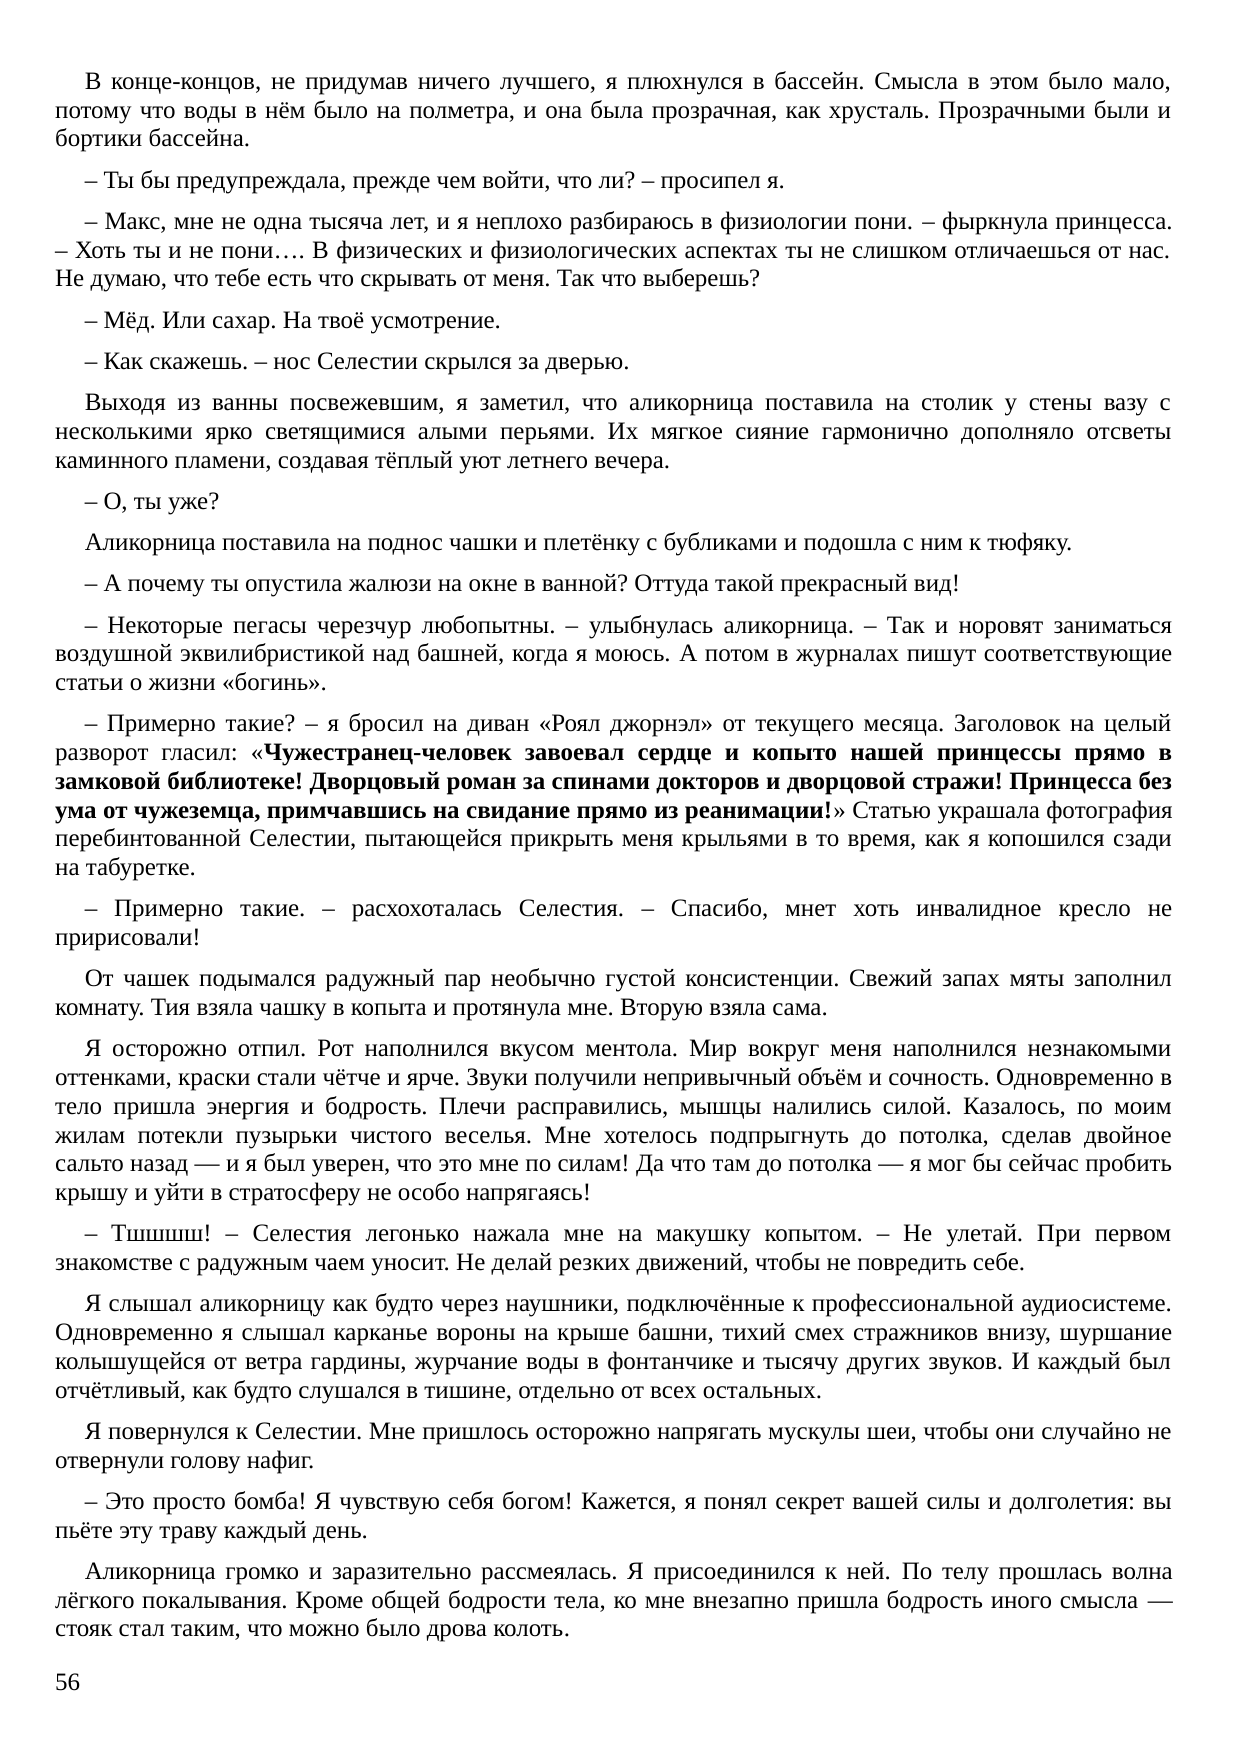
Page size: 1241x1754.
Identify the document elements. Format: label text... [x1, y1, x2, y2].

text Аликорница громко и заразительно рассмеялась. Я присоединился к ней. По телу прошлась волна лёгкого покалывания. Кроме общей бодрости тела, ко мне внезапно пришла бодрость иного смысла — стояк стал таким, что можно было дрова колоть. [55, 1556, 1173, 1642]
text – Как скажешь. – нос Селестии скрылся за дверью. [55, 346, 1173, 375]
text – Некоторые пегасы черезчур любопытны. – улыбнулась аликорница. – Так и норовят заниматься воздушной эквилибристикой над башней, когда я моюсь. А потом в журналах пишут соответствующие статьи о жизни «богинь». [55, 610, 1173, 696]
text – Макс, мне не одна тысяча лет, и я неплохо разбираюсь в физиологии пони. – фыркнула принцесса. – Хоть ты и не пони…. В физических и физиологических аспектах ты не слишком отличаешься от нас. Не думаю, что тебе есть что скрывать от меня. Так что выберешь? [55, 206, 1173, 292]
text Я повернулся к Селестии. Мне пришлось осторожно напрягать мускулы шеи, чтобы они случайно не отвернули голову нафиг. [55, 1416, 1173, 1473]
text От чашек подымался радужный пар необычно густой консистенции. Свежий запах мяты заполнил комнату. Тия взяла чашку в копыта и протянула мне. Вторую взяла сама. [55, 963, 1173, 1021]
text – Это просто бомба! Я чувствую себя богом! Кажется, я понял секрет вашей силы и долголетия: вы пьёте эту траву каждый день. [55, 1486, 1173, 1543]
text Я слышал аликорницу как будто через наушники, подключённые к профессиональной аудиосистеме. Одновременно я слышал карканье вороны на крыше башни, тихий смех стражников внизу, шуршание колышущейся от ветра гардины, журчание воды в фонтанчике и тысячу других звуков. И каждый был отчётливый, как будто слушался в тишине, отдельно от всех остальных. [55, 1288, 1173, 1403]
text Выходя из ванны посвежевшим, я заметил, что аликорница поставила на столик у стены вазу с несколькими ярко светящимися алыми перьями. Их мягкое сияние гармонично дополняло отсветы каминного пламени, создавая тёплый уют летнего вечера. [55, 387, 1173, 473]
text – Тшшшш! – Селестия легонько нажала мне на макушку копытом. – Не улетай. При первом знакомстве с радужным чаем уносит. Не делай резких движений, чтобы не повредить себе. [55, 1218, 1173, 1276]
text – Мёд. Или сахар. На твоё усмотрение. [55, 305, 1173, 333]
text – Примерно такие? – я бросил на диван «Роял джорнэл» от текущего месяца. Заголовок на целый разворот гласил: «Чужестранец-человек завоевал сердце и копыто нашей принцессы прямо в замковой библиотеке! Дворцовый роман за спинами докторов и дворцовой стражи! Принцесса без ума от чужеземца, примчавшись на свидание прямо из реанимации!» Статью украшала фотография перебинтованной Селестии, пытающейся прикрыть меня крыльями в то время, как я копошился сзади на табуретке. [55, 708, 1173, 881]
text – О, ты уже? [55, 486, 1173, 515]
text Аликорница поставила на поднос чашки и плетёнку с бубликами и подошла с ним к тюфяку. [55, 527, 1173, 556]
text – Ты бы предупреждала, прежде чем войти, что ли? – просипел я. [55, 165, 1173, 193]
text – А почему ты опустила жалюзи на окне в ванной? Оттуда такой прекрасный вид! [55, 568, 1173, 597]
text – Примерно такие. – расхохоталась Селестия. – Спасибо, мнет хоть инвалидное кресло не пририсовали! [55, 893, 1173, 951]
text В конце-концов, не придумав ничего лучшего, я плюхнулся в бассейн. Смысла в этом было мало, потому что воды в нём было на полметра, и она была прозрачная, как хрусталь. Прозрачными были и бортики бассейна. [55, 66, 1173, 152]
text Я осторожно отпил. Рот наполнился вкусом ментола. Мир вокруг меня наполнился незнакомыми оттенками, краски стали чётче и ярче. Звуки получили непривычный объём и сочность. Одновременно в тело пришла энергия и бодрость. Плечи расправились, мышцы налились силой. Казалось, по моим жилам потекли пузырьки чистого веселья. Мне хотелось подпрыгнуть до потолка, сделав двойное сальто назад — и я был уверен, что это мне по силам! Да что там до потолка — я мог бы сейчас пробить крышу и уйти в стратосферу не особо напрягаясь! [55, 1033, 1173, 1206]
